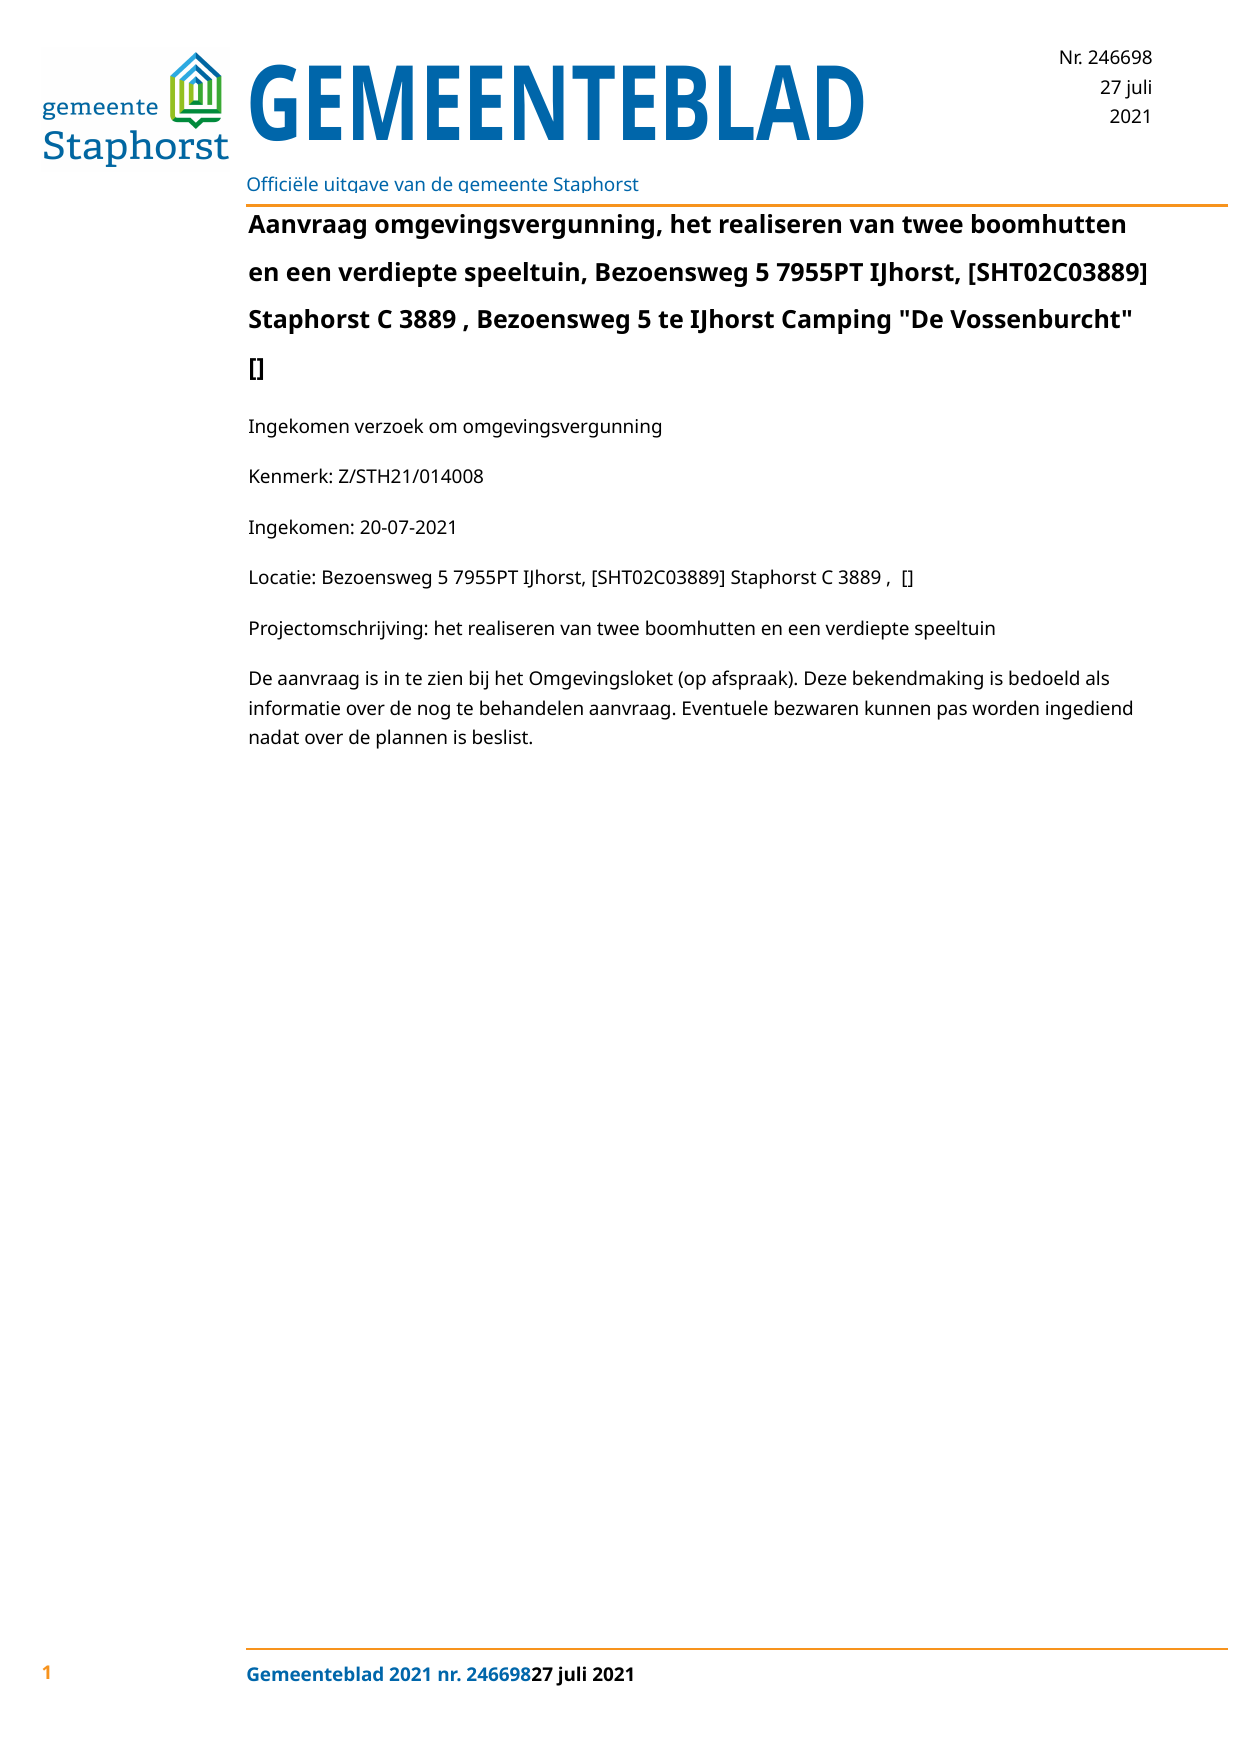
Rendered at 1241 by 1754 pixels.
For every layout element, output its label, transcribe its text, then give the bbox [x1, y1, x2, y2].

text Projectomschrijving: het realiseren van twee boomhutten en een verdiepte speeltuin [248, 615, 1152, 641]
text Ingekomen verzoek om omgevingsvergunning [248, 413, 1152, 439]
text Locatie: Bezoensweg 5 7955PT IJhorst, [SHT02C03889] Staphorst C 3889 , [] [248, 564, 1152, 590]
text Aanvraag omgevingsvergunning, het realiseren van twee boomhutten en een verdiepte speeltuin, Bezoensweg 5 7955PT IJhorst, [SHT02C03889] Staphorst C 3889 , Bezoensweg 5 te IJhorst Camping "De Vossenburcht" [] [248, 207, 1152, 384]
text Kenmerk: Z/STH21/014008 [248, 463, 1152, 489]
text De aanvraag is in te zien bij het Omgevingsloket (op afspraak). Deze bekendmaking is bedoeld als informatie over de nog te behandelen aanvraag. Eventuele bezwaren kunnen pas worden ingediend nadat over de plannen is beslist. [248, 665, 1152, 750]
text Ingekomen: 20-07-2021 [248, 514, 1152, 540]
picture [41, 47, 231, 172]
